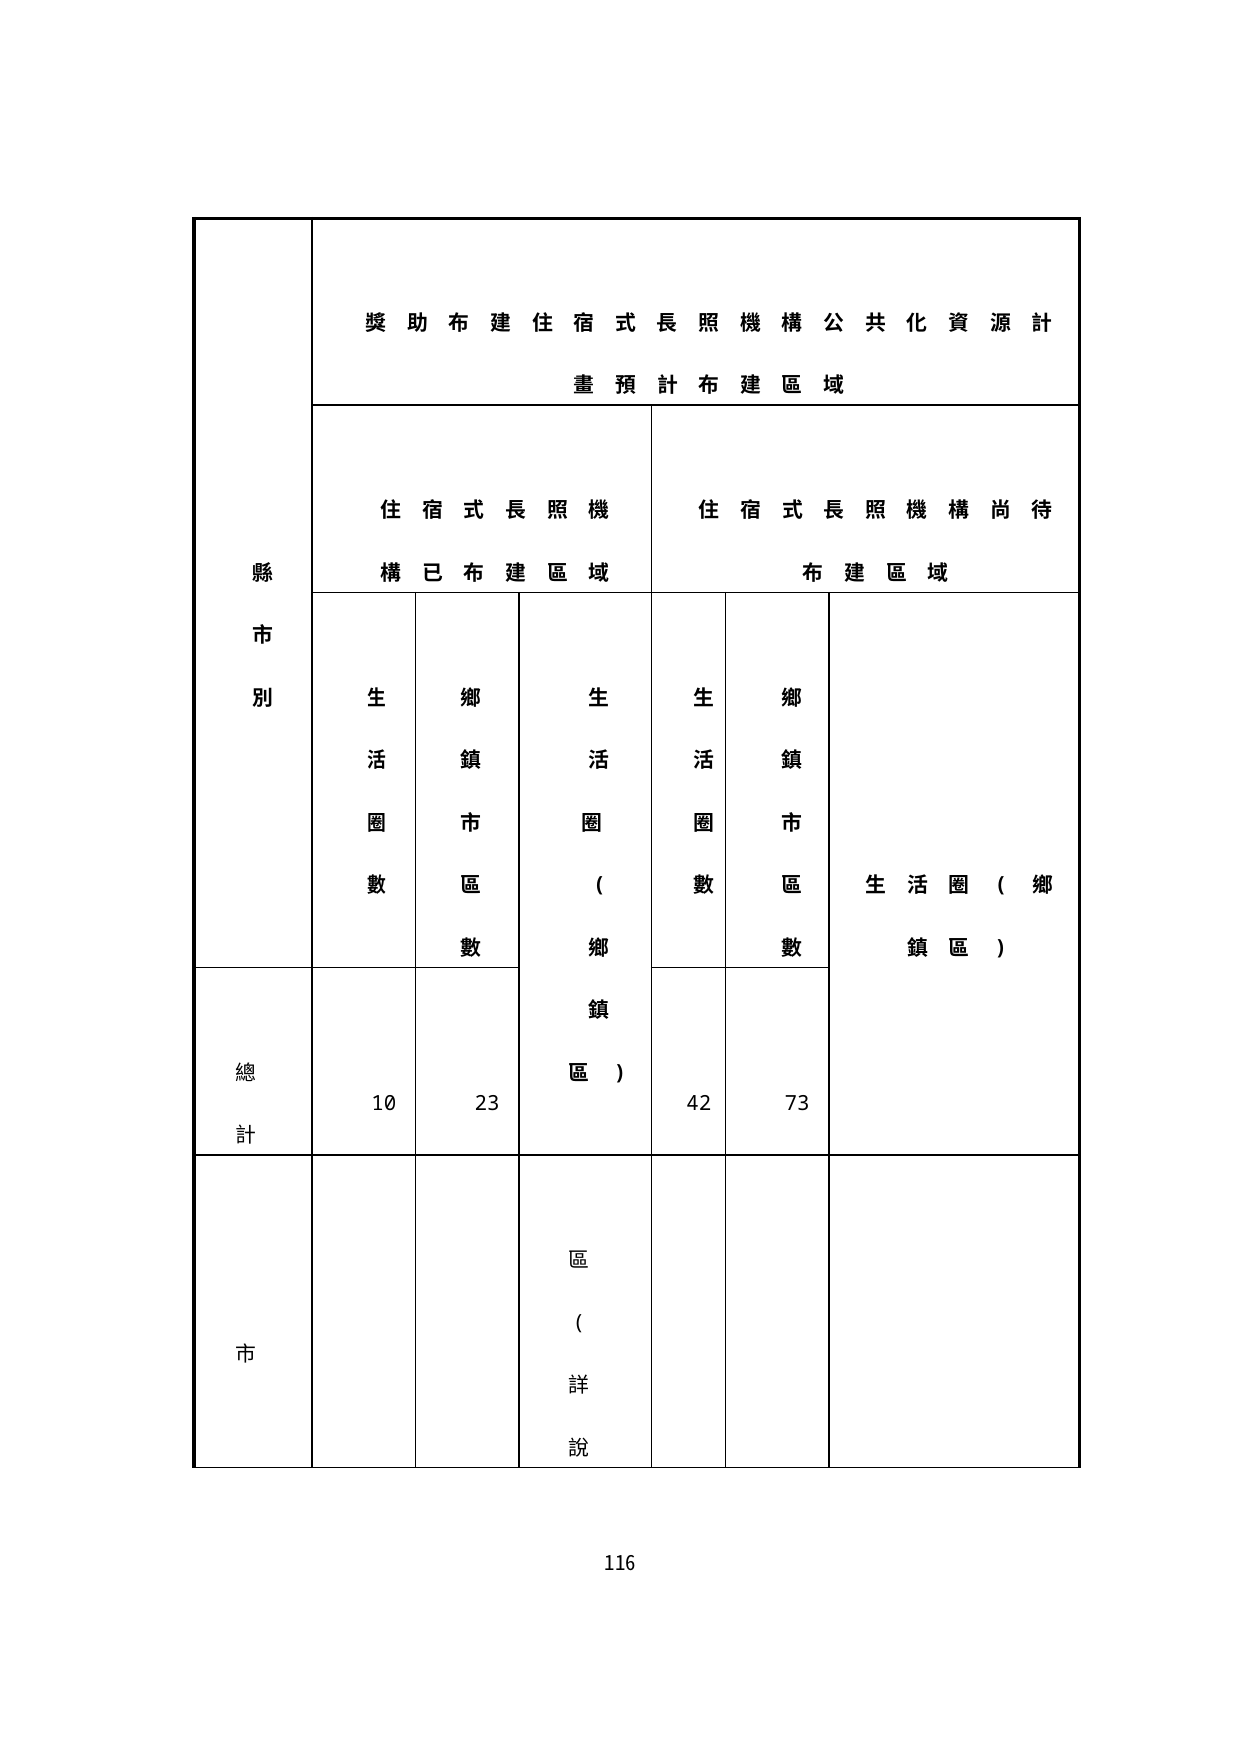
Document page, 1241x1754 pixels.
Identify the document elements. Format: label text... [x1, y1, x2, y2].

table_cell 鄉鎮市區數 [416, 593, 518, 967]
table_cell 生活圈(鄉鎮區) [520, 593, 651, 1154]
table_cell 23 [416, 968, 518, 1154]
table_cell 42 [652, 968, 725, 1154]
table_cell [313, 1156, 415, 1467]
table_header 獎助布建住宿式長照機構公共化資源計畫預計布建區域 [313, 220, 1078, 404]
table_cell [416, 1156, 518, 1467]
table_cell 生活圈(鄉鎮區) [830, 593, 1078, 1154]
table_cell 73 [726, 968, 828, 1154]
table_cell 市 [196, 1156, 311, 1467]
table_cell - [652, 1156, 725, 1467]
table_cell 生活圈數 [652, 593, 725, 967]
table_cell 區(詳說 [520, 1156, 651, 1467]
table_cell 住宿式長照機構尚待布建區域 [652, 406, 1078, 592]
table_cell 鄉鎮市區數 [726, 593, 828, 967]
table_cell 生活圈數 [313, 593, 415, 967]
table_cell 總計 [196, 968, 311, 1154]
table_header 縣市別 [196, 220, 311, 967]
table_cell 住宿式長照機構已布建區域 [313, 406, 651, 592]
table_cell 10 [313, 968, 415, 1154]
table_cell - [726, 1156, 828, 1467]
table_cell - [830, 1156, 1078, 1467]
